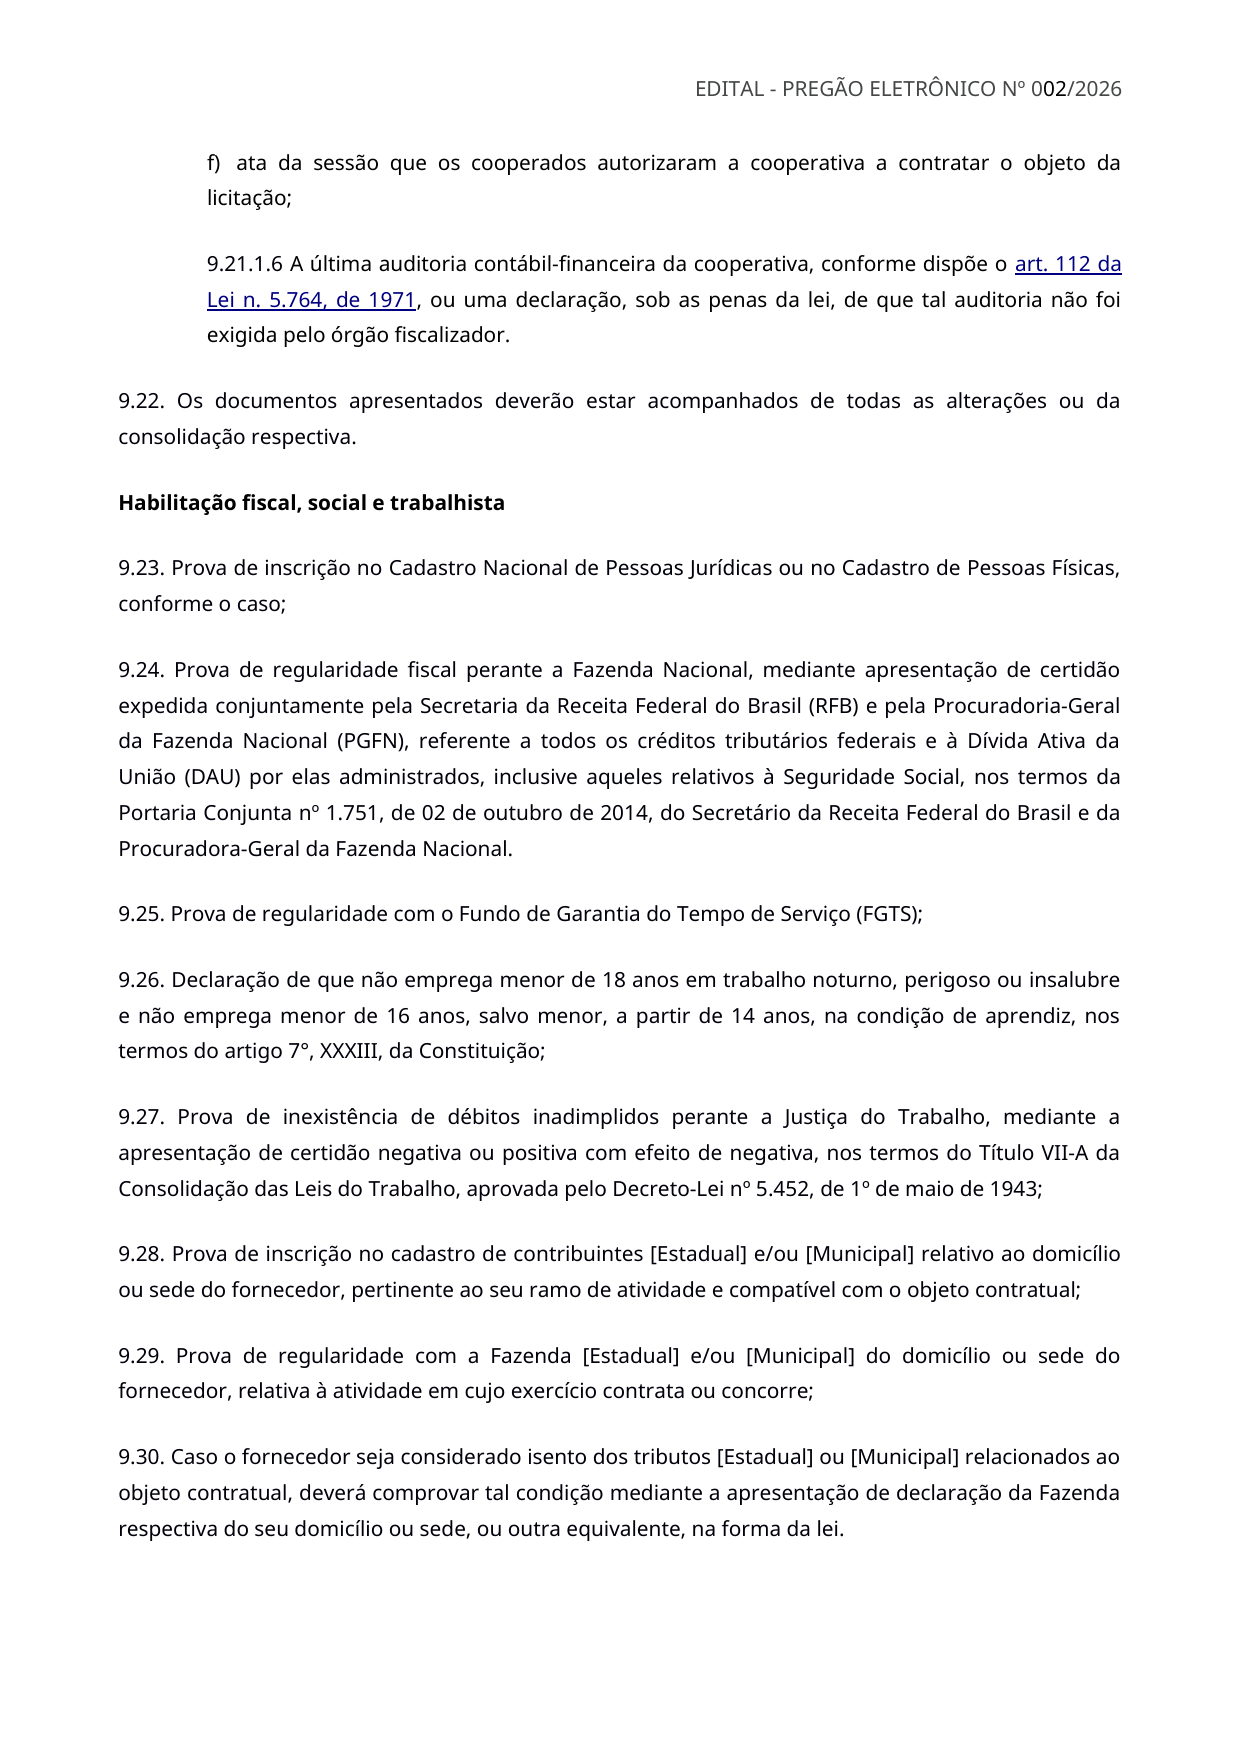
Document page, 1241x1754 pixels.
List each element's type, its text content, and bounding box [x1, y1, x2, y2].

text 9.28. Prova de inscrição no cadastro de contribuintes [Estadual] e/ou [Municipal] relativo ao domicílio ou sede do fornecedor, pertinente ao seu ramo de atividade e compatível com o objeto contratual; [118, 1239, 1122, 1304]
text Habilitação fiscal, social e trabalhista [118, 488, 1122, 516]
text 9.25. Prova de regularidade com o Fundo de Garantia do Tempo de Serviço (FGTS); [118, 899, 1122, 928]
text 9.29. Prova de regularidade com a Fazenda [Estadual] e/ou [Municipal] do domicílio ou sede do fornecedor, relativa à atividade em cujo exercício contrata ou concorre; [118, 1341, 1122, 1405]
text 9.26. Declaração de que não emprega menor de 18 anos em trabalho noturno, perigoso ou insalubre e não emprega menor de 16 anos, salvo menor, a partir de 14 anos, na condição de aprendiz, nos termos do artigo 7°, XXXIII, da Constituição; [118, 965, 1122, 1065]
text 9.24. Prova de regularidade fiscal perante a Fazenda Nacional, mediante apresentação de certidão expedida conjuntamente pela Secretaria da Receita Federal do Brasil (RFB) e pela Procuradoria-Geral da Fazenda Nacional (PGFN), referente a todos os créditos tributários federais e à Dívida Ativa da União (DAU) por elas administrados, inclusive aqueles relativos à Seguridade Social, nos termos da Portaria Conjunta nº 1.751, de 02 de outubro de 2014, do Secretário da Receita Federal do Brasil e da Procuradora-Geral da Fazenda Nacional. [118, 655, 1122, 862]
list ata da sessão que os cooperados autorizaram a cooperativa a contratar o objeto da licitação; [207, 148, 1122, 212]
text 9.21.1.6 A última auditoria contábil-financeira da cooperativa, conforme dispõe o art. 112 da Lei n. 5.764, de 1971, ou uma declaração, sob as penas da lei, de que tal auditoria não foi exigida pelo órgão fiscalizador. [207, 249, 1122, 349]
text 9.27. Prova de inexistência de débitos inadimplidos perante a Justiça do Trabalho, mediante a apresentação de certidão negativa ou positiva com efeito de negativa, nos termos do Título VII-A da Consolidação das Leis do Trabalho, aprovada pelo Decreto-Lei nº 5.452, de 1º de maio de 1943; [118, 1102, 1122, 1202]
text 9.30. Caso o fornecedor seja considerado isento dos tributos [Estadual] ou [Municipal] relacionados ao objeto contratual, deverá comprovar tal condição mediante a apresentação de declaração da Fazenda respectiva do seu domicílio ou sede, ou outra equivalente, na forma da lei. [118, 1442, 1122, 1542]
text 9.23. Prova de inscrição no Cadastro Nacional de Pessoas Jurídicas ou no Cadastro de Pessoas Físicas, conforme o caso; [118, 553, 1122, 618]
text 9.22. Os documentos apresentados deverão estar acompanhados de todas as alterações ou da consolidação respectiva. [118, 386, 1122, 451]
